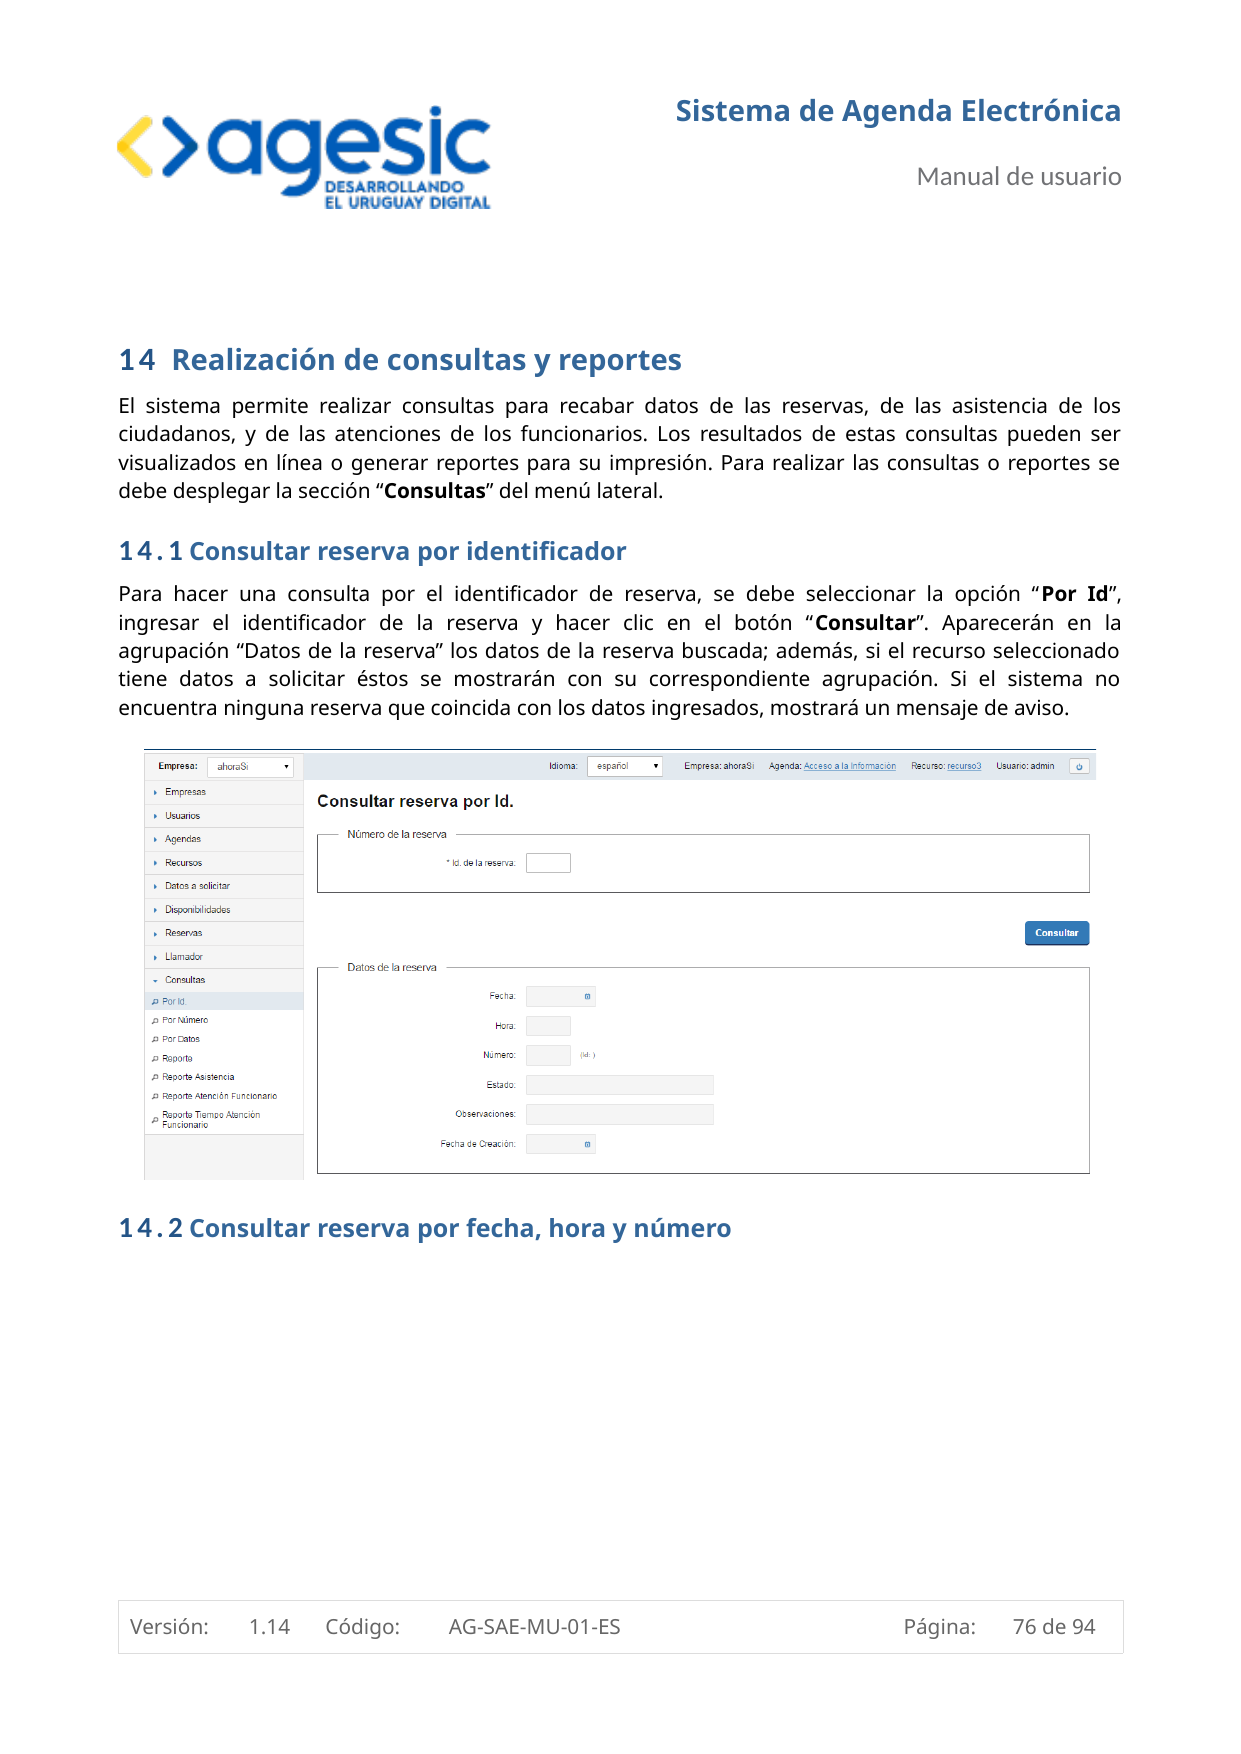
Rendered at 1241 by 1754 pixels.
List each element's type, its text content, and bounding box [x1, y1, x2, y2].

text Para hacer una consulta por el identificador de reserva, se debe seleccionar la opción “Por Id”, ingresar el identificador de la reserva y hacer clic en el botón “Consultar”. Aparecerán en la agrupación “Datos de la reserva” los datos de la reserva buscada; además, si el recurso seleccionado tiene datos a solicitar éstos se mostrarán con su correspondiente agrupación. Si el sistema no encuentra ninguna reserva que coincida con los datos ingresados, mostrará un mensaje de aviso. [118, 579, 1122, 721]
picture [144, 748, 1097, 1180]
text El sistema permite realizar consultas para recabar datos de las reservas, de las asistencia de los ciudadanos, y de las atenciones de los funcionarios. Los resultados de estas consultas pueden ser visualizados en línea o generar reportes para su impresión. Para realizar las consultas o reportes se debe desplegar la sección “Consultas” del menú lateral. [118, 391, 1122, 504]
subtitle Consultar reserva por identificador [118, 532, 1122, 567]
subtitle Consultar reserva por fecha, hora y número [118, 1180, 1122, 1244]
subtitle Realización de consultas y reportes [118, 339, 1122, 379]
picture [116, 105, 492, 209]
